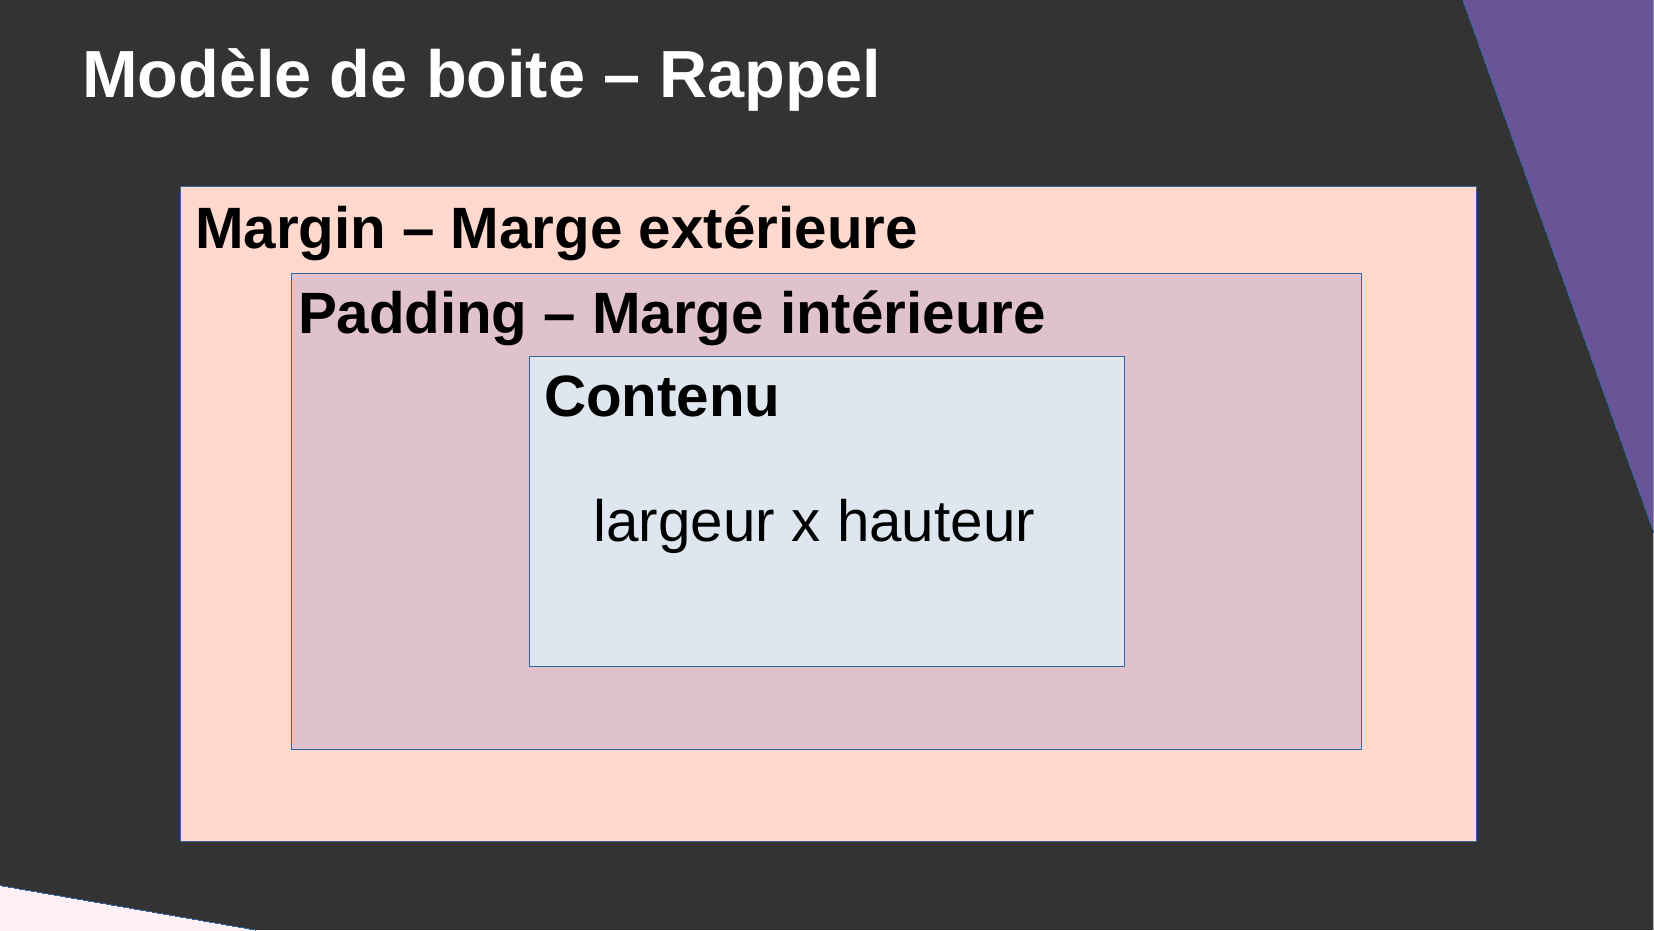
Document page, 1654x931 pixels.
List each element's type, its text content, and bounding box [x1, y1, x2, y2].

title Modèle de boite – Rappel [82, 37, 1571, 112]
text_box [1463, 0, 1654, 533]
text_box Padding – Marge intérieure [283, 273, 1276, 354]
text_box [180, 186, 1477, 842]
text_box largeur x hauteur [578, 481, 1075, 562]
text_box Margin – Marge extérieure [180, 188, 1173, 268]
text_box [0, 885, 262, 931]
text_box Contenu [529, 356, 1512, 437]
